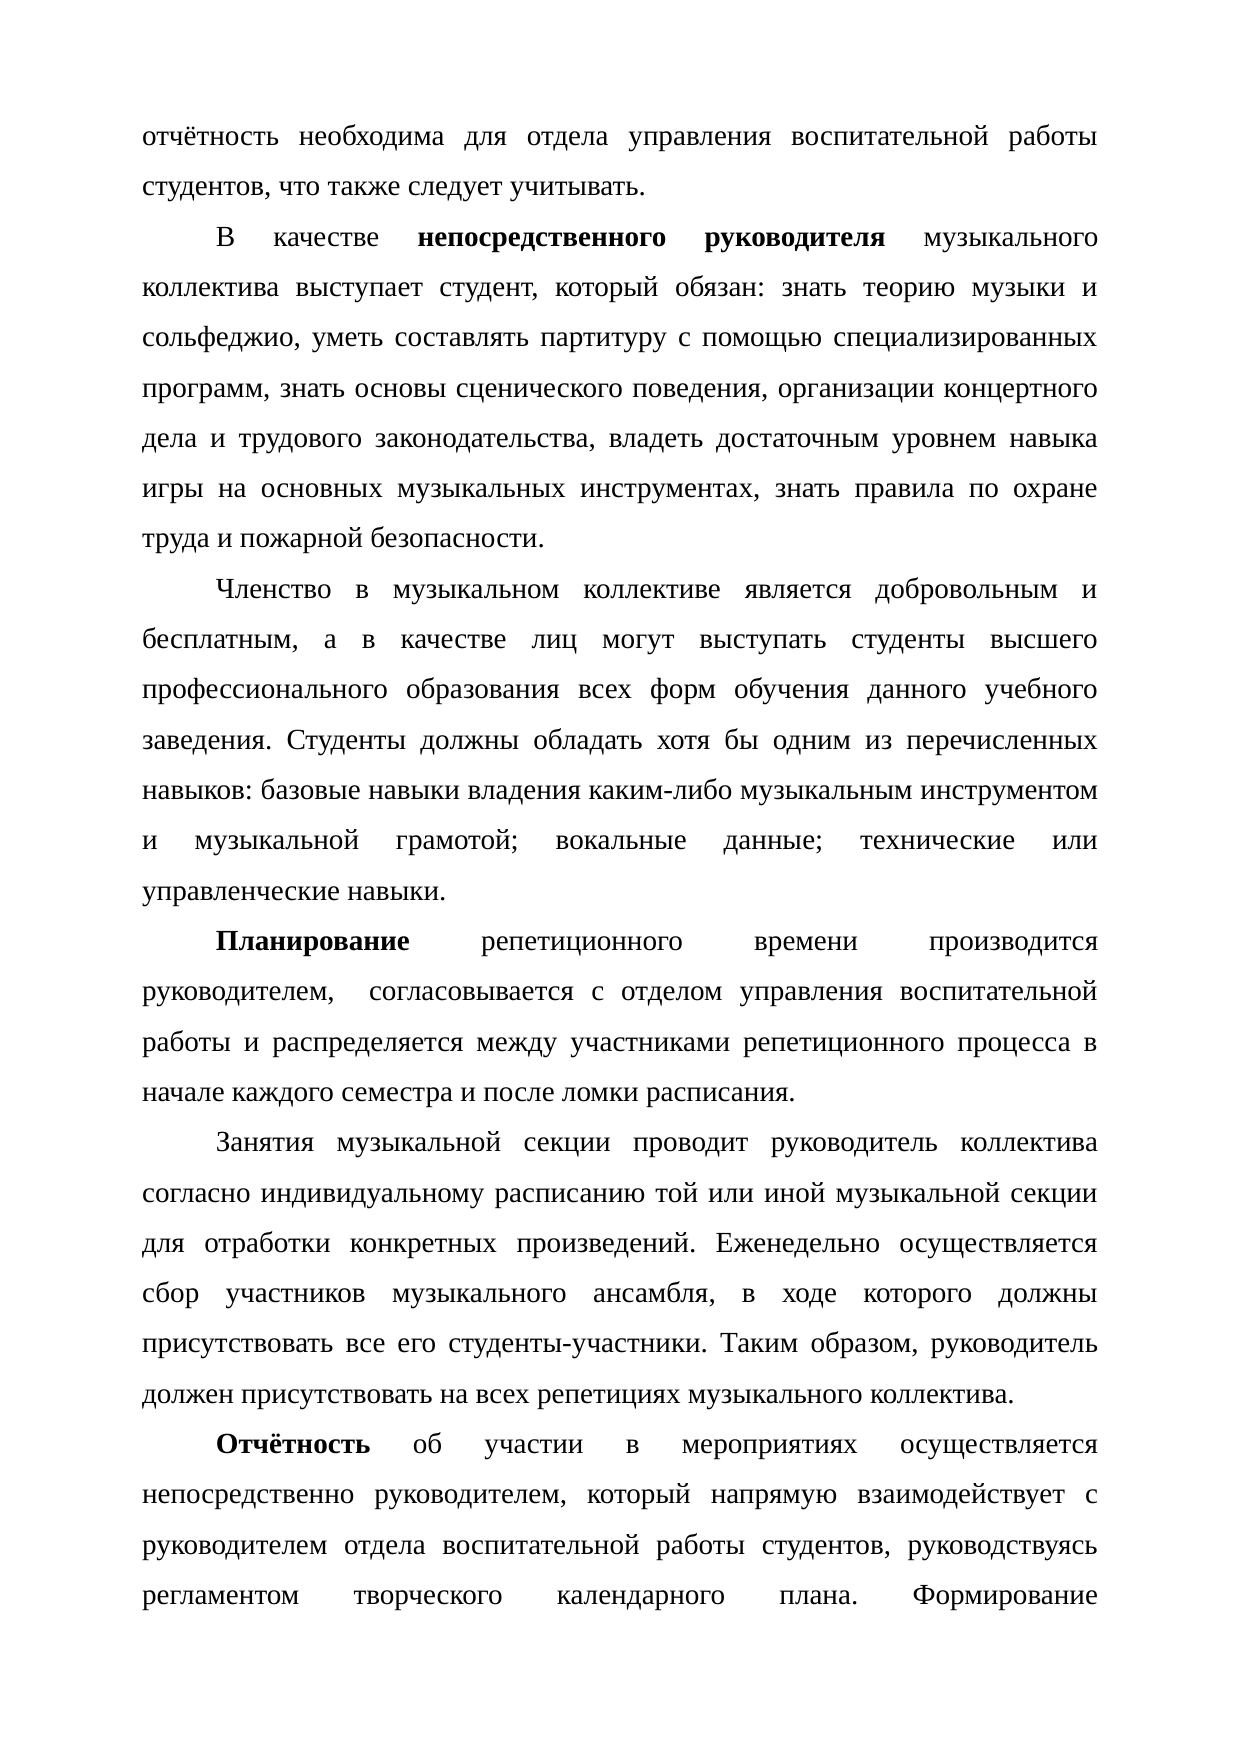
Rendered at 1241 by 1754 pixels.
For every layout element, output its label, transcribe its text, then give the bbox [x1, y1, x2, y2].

text отчётность необходима для отдела управления воспитательной работы студентов, что также следует учитывать. [142, 118, 1098, 202]
text Членство в музыкальном коллективе является добровольным и бесплатным, а в качестве лиц могут выступать студенты высшего профессионального образования всех форм обучения данного учебного заведения. Студенты должны обладать хотя бы одним из перечисленных навыков: базовые навыки владения каким-либо музыкальным инструментом и музыкальной грамотой; вокальные данные; технические или управленческие навыки. [142, 571, 1098, 906]
text Занятия музыкальной секции проводит руководитель коллектива согласно индивидуальному расписанию той или иной музыкальной секции для отработки конкретных произведений. Еженедельно осуществляется сбор участников музыкального ансамбля, в ходе которого должны присутствовать все его студенты-участники. Таким образом, руководитель должен присутствовать на всех репетициях музыкального коллектива. [142, 1124, 1098, 1409]
text Отчётность об участии в мероприятиях осуществляется непосредственно руководителем, который напрямую взаимодействует с руководителем отдела воспитательной работы студентов, руководствуясь регламентом творческого календарного плана. Формирование [142, 1426, 1098, 1611]
text В качестве непосредственного руководителя музыкального коллектива выступает студент, который обязан: знать теорию музыки и сольфеджио, уметь составлять партитуру с помощью специализированных программ, знать основы сценического поведения, организации концертного дела и трудового законодательства, владеть достаточным уровнем навыка игры на основных музыкальных инструментах, знать правила по охране труда и пожарной безопасности. [142, 219, 1098, 554]
text Планирование репетиционного времени производится руководителем, согласовывается с отделом управления воспитательной работы и распределяется между участниками репетиционного процесса в начале каждого семестра и после ломки расписания. [142, 923, 1098, 1108]
